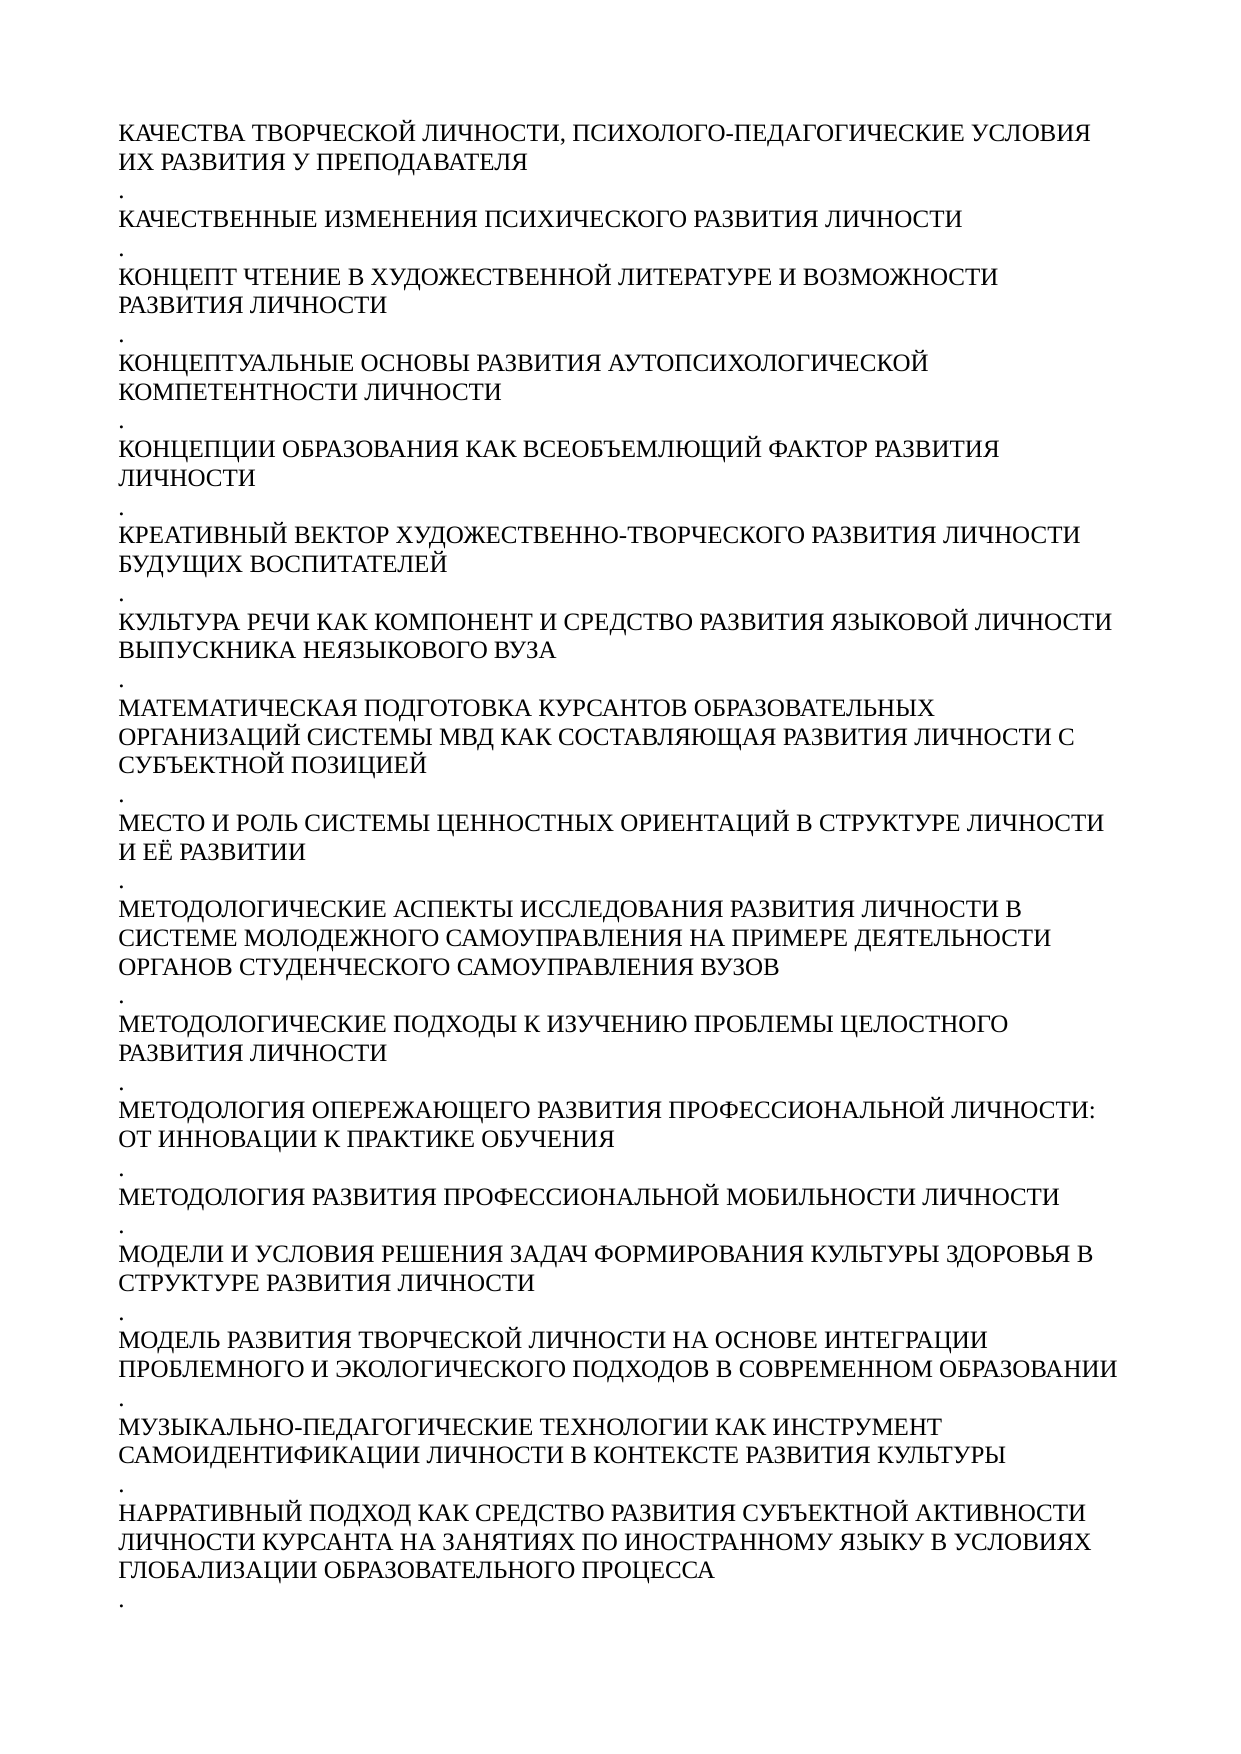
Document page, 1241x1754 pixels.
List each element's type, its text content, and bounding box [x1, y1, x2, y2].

text МЕТОДОЛОГИЯ ОПЕРЕЖАЮЩЕГО РАЗВИТИЯ ПРОФЕССИОНАЛЬНОЙ ЛИЧНОСТИ: ОТ ИННОВАЦИИ К ПРАКТИКЕ ОБУЧЕНИЯ . [118, 1096, 1122, 1182]
text МАТЕМАТИЧЕСКАЯ ПОДГОТОВКА КУРСАНТОВ ОБРАЗОВАТЕЛЬНЫХ ОРГАНИЗАЦИЙ СИСТЕМЫ МВД КАК СОСТАВЛЯЮЩАЯ РАЗВИТИЯ ЛИЧНОСТИ С СУБЪЕКТНОЙ ПОЗИЦИЕЙ . [118, 693, 1122, 808]
text КОНЦЕПТ ЧТЕНИЕ В ХУДОЖЕСТВЕННОЙ ЛИТЕРАТУРЕ И ВОЗМОЖНОСТИ РАЗВИТИЯ ЛИЧНОСТИ . [118, 262, 1122, 348]
text КОНЦЕПЦИИ ОБРАЗОВАНИЯ КАК ВСЕОБЪЕМЛЮЩИЙ ФАКТОР РАЗВИТИЯ ЛИЧНОСТИ . [118, 434, 1122, 521]
text МЕТОДОЛОГИЯ РАЗВИТИЯ ПРОФЕССИОНАЛЬНОЙ МОБИЛЬНОСТИ ЛИЧНОСТИ . [118, 1182, 1122, 1239]
text КАЧЕСТВЕННЫЕ ИЗМЕНЕНИЯ ПСИХИЧЕСКОГО РАЗВИТИЯ ЛИЧНОСТИ . [118, 204, 1122, 262]
text МЕТОДОЛОГИЧЕСКИЕ АСПЕКТЫ ИССЛЕДОВАНИЯ РАЗВИТИЯ ЛИЧНОСТИ В СИСТЕМЕ МОЛОДЕЖНОГО САМОУПРАВЛЕНИЯ НА ПРИМЕРЕ ДЕЯТЕЛЬНОСТИ ОРГАНОВ СТУДЕНЧЕСКОГО САМОУПРАВЛЕНИЯ ВУЗОВ . [118, 894, 1122, 1009]
text МОДЕЛЬ РАЗВИТИЯ ТВОРЧЕСКОЙ ЛИЧНОСТИ НА ОСНОВЕ ИНТЕГРАЦИИ ПРОБЛЕМНОГО И ЭКОЛОГИЧЕСКОГО ПОДХОДОВ В СОВРЕМЕННОМ ОБРАЗОВАНИИ . [118, 1326, 1122, 1412]
text МЕСТО И РОЛЬ СИСТЕМЫ ЦЕННОСТНЫХ ОРИЕНТАЦИЙ В СТРУКТУРЕ ЛИЧНОСТИ И ЕЁ РАЗВИТИИ . [118, 808, 1122, 894]
text НАРРАТИВНЫЙ ПОДХОД КАК СРЕДСТВО РАЗВИТИЯ СУБЪЕКТНОЙ АКТИВНОСТИ ЛИЧНОСТИ КУРСАНТА НА ЗАНЯТИЯХ ПО ИНОСТРАННОМУ ЯЗЫКУ В УСЛОВИЯХ ГЛОБАЛИЗАЦИИ ОБРАЗОВАТЕЛЬНОГО ПРОЦЕССА . [118, 1498, 1122, 1613]
text МЕТОДОЛОГИЧЕСКИЕ ПОДХОДЫ К ИЗУЧЕНИЮ ПРОБЛЕМЫ ЦЕЛОСТНОГО РАЗВИТИЯ ЛИЧНОСТИ . [118, 1009, 1122, 1096]
text МОДЕЛИ И УСЛОВИЯ РЕШЕНИЯ ЗАДАЧ ФОРМИРОВАНИЯ КУЛЬТУРЫ ЗДОРОВЬЯ В СТРУКТУРЕ РАЗВИТИЯ ЛИЧНОСТИ . [118, 1239, 1122, 1326]
text КУЛЬТУРА РЕЧИ КАК КОМПОНЕНТ И СРЕДСТВО РАЗВИТИЯ ЯЗЫКОВОЙ ЛИЧНОСТИ ВЫПУСКНИКА НЕЯЗЫКОВОГО ВУЗА . [118, 607, 1122, 693]
text КРЕАТИВНЫЙ ВЕКТОР ХУДОЖЕСТВЕННО-ТВОРЧЕСКОГО РАЗВИТИЯ ЛИЧНОСТИ БУДУЩИХ ВОСПИТАТЕЛЕЙ . [118, 521, 1122, 607]
text КОНЦЕПТУАЛЬНЫЕ ОСНОВЫ РАЗВИТИЯ АУТОПСИХОЛОГИЧЕСКОЙ КОМПЕТЕНТНОСТИ ЛИЧНОСТИ . [118, 348, 1122, 434]
text КАЧЕСТВА ТВОРЧЕСКОЙ ЛИЧНОСТИ, ПСИХОЛОГО-ПЕДАГОГИЧЕСКИЕ УСЛОВИЯ ИХ РАЗВИТИЯ У ПРЕПОДАВАТЕЛЯ . [118, 118, 1122, 204]
text МУЗЫКАЛЬНО-ПЕДАГОГИЧЕСКИЕ ТЕХНОЛОГИИ КАК ИНСТРУМЕНТ САМОИДЕНТИФИКАЦИИ ЛИЧНОСТИ В КОНТЕКСТЕ РАЗВИТИЯ КУЛЬТУРЫ . [118, 1412, 1122, 1498]
